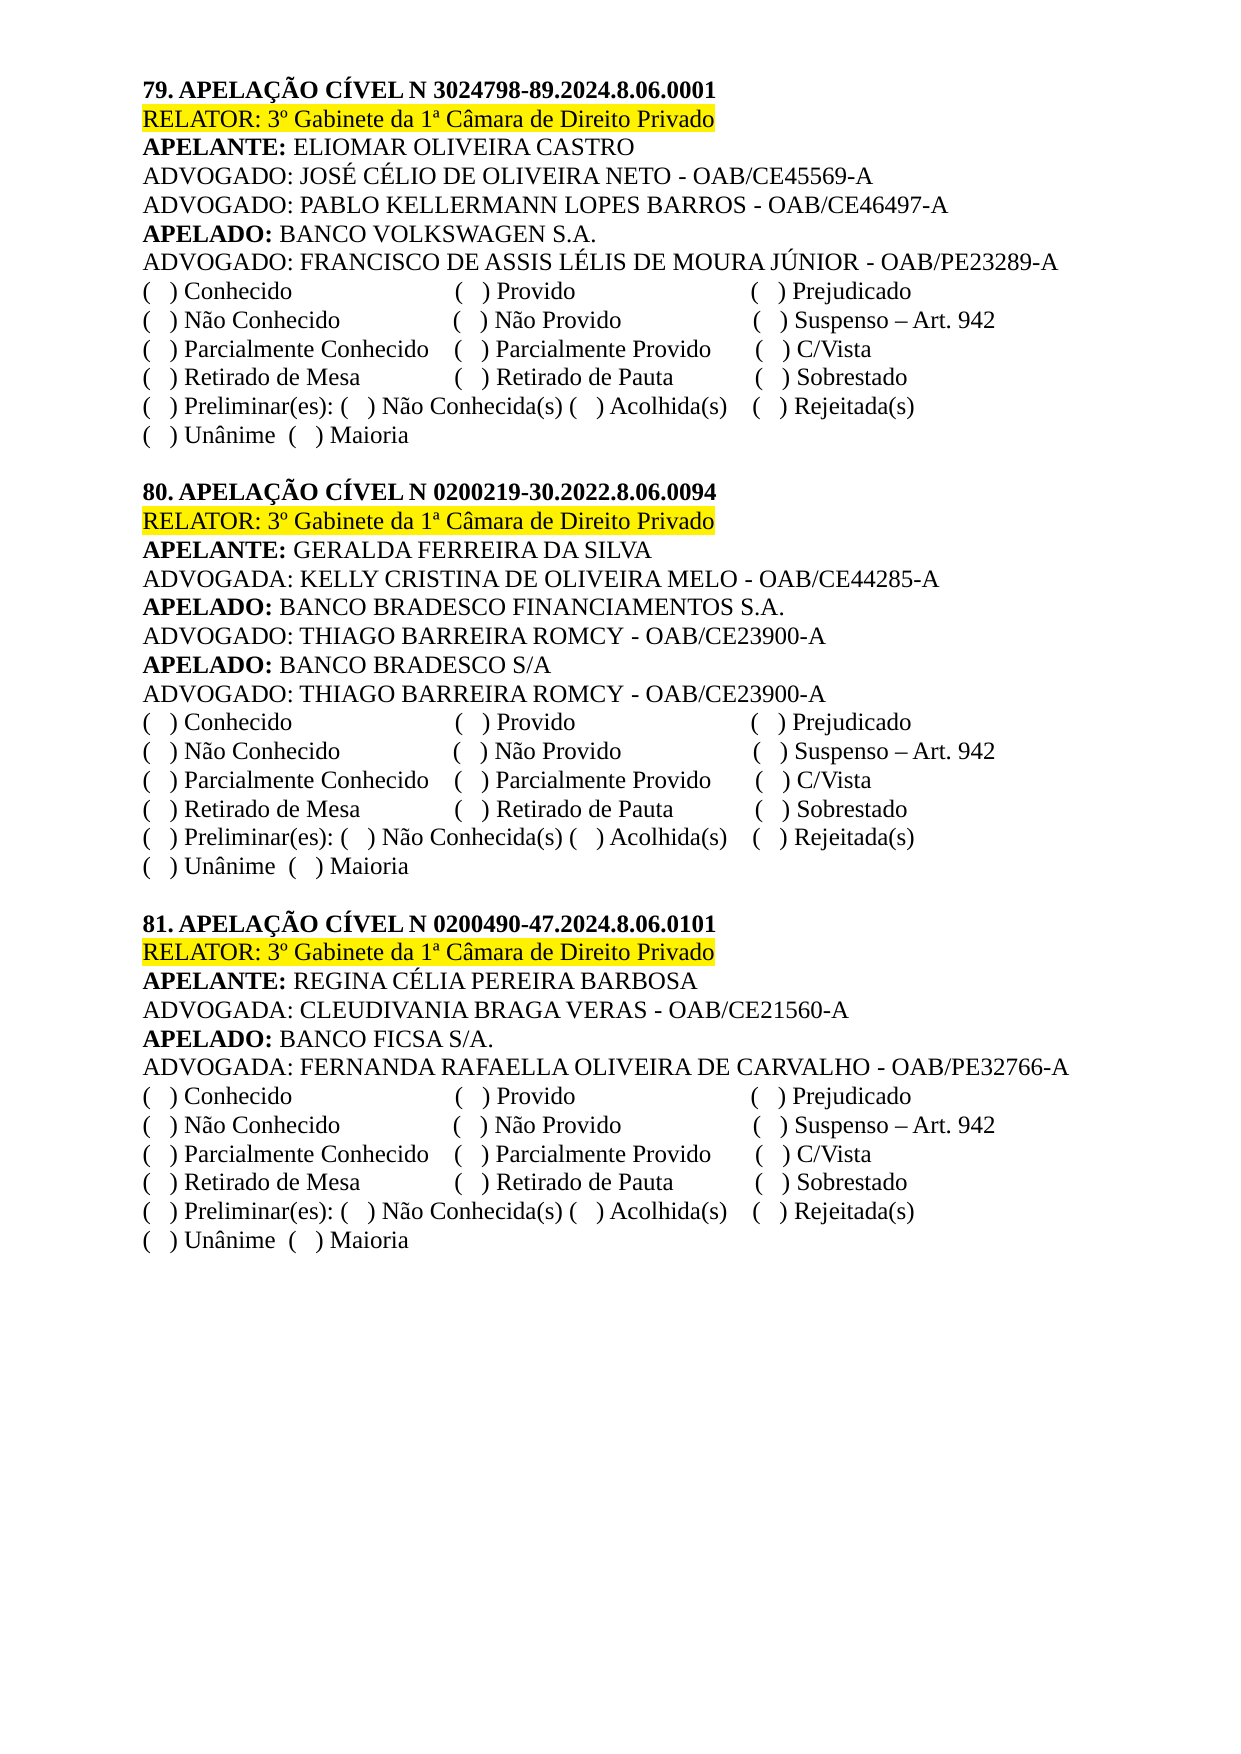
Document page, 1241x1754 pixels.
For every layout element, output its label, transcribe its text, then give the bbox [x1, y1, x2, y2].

text ( ) Preliminar(es): ( ) Não Conhecida(s) ( ) Acolhida(s) ( ) Rejeitada(s) [142, 391, 1141, 420]
text ( ) Não Conhecido ( ) Não Provido ( ) Suspenso – Art. 942 [142, 305, 1141, 334]
text ( ) Não Conhecido ( ) Não Provido ( ) Suspenso – Art. 942 [142, 736, 1141, 765]
text ( ) Preliminar(es): ( ) Não Conhecida(s) ( ) Acolhida(s) ( ) Rejeitada(s) [142, 1196, 1141, 1225]
text ( ) Preliminar(es): ( ) Não Conhecida(s) ( ) Acolhida(s) ( ) Rejeitada(s) [142, 822, 1141, 851]
text ( ) Unânime ( ) Maioria 80. APELAÇÃO CÍVEL N 0200219-30.2022.8.06.0094 RELATOR: 3º Gabinete da 1ª Câmara de Direito Privado APELANTE: GERALDA FERREIRA DA SILVA ADVOGADA: KELLY CRISTINA DE OLIVEIRA MELO - OAB/CE44285-A APELADO: BANCO BRADESCO FINANCIAMENTOS S.A. ADVOGADO: THIAGO BARREIRA ROMCY - OAB/CE23900-A APELADO: BANCO BRADESCO S/A ADVOGADO: THIAGO BARREIRA ROMCY - OAB/CE23900-A ( ) Conhecido ( ) Provido ( ) Prejudicado [142, 420, 1141, 736]
text ( ) Não Conhecido ( ) Não Provido ( ) Suspenso – Art. 942 [142, 1110, 1141, 1139]
text ( ) Unânime ( ) Maioria 81. APELAÇÃO CÍVEL N 0200490-47.2024.8.06.0101 RELATOR: 3º Gabinete da 1ª Câmara de Direito Privado APELANTE: REGINA CÉLIA PEREIRA BARBOSA ADVOGADA: CLEUDIVANIA BRAGA VERAS - OAB/CE21560-A APELADO: BANCO FICSA S/A. ADVOGADA: FERNANDA RAFAELLA OLIVEIRA DE CARVALHO - OAB/PE32766-A ( ) Conhecido ( ) Provido ( ) Prejudicado [142, 851, 1141, 1110]
text ( ) Unânime ( ) Maioria [142, 1225, 1141, 1311]
text ( ) Parcialmente Conhecido ( ) Parcialmente Provido ( ) C/Vista [142, 1139, 1141, 1167]
text ( ) Parcialmente Conhecido ( ) Parcialmente Provido ( ) C/Vista [142, 334, 1141, 362]
text ( ) Parcialmente Conhecido ( ) Parcialmente Provido ( ) C/Vista [142, 765, 1141, 794]
text ( ) Retirado de Mesa ( ) Retirado de Pauta ( ) Sobrestado [142, 1167, 1141, 1196]
text ( ) Retirado de Mesa ( ) Retirado de Pauta ( ) Sobrestado [142, 362, 1141, 391]
text ( ) Retirado de Mesa ( ) Retirado de Pauta ( ) Sobrestado [142, 794, 1141, 822]
text 79. APELAÇÃO CÍVEL N 3024798-89.2024.8.06.0001 RELATOR: 3º Gabinete da 1ª Câmara de Direito Privado APELANTE: ELIOMAR OLIVEIRA CASTRO ADVOGADO: JOSÉ CÉLIO DE OLIVEIRA NETO - OAB/CE45569-A ADVOGADO: PABLO KELLERMANN LOPES BARROS - OAB/CE46497-A APELADO: BANCO VOLKSWAGEN S.A. ADVOGADO: FRANCISCO DE ASSIS LÉLIS DE MOURA JÚNIOR - OAB/PE23289-A ( ) Conhecido ( ) Provido ( ) Prejudicado [142, 75, 1141, 305]
